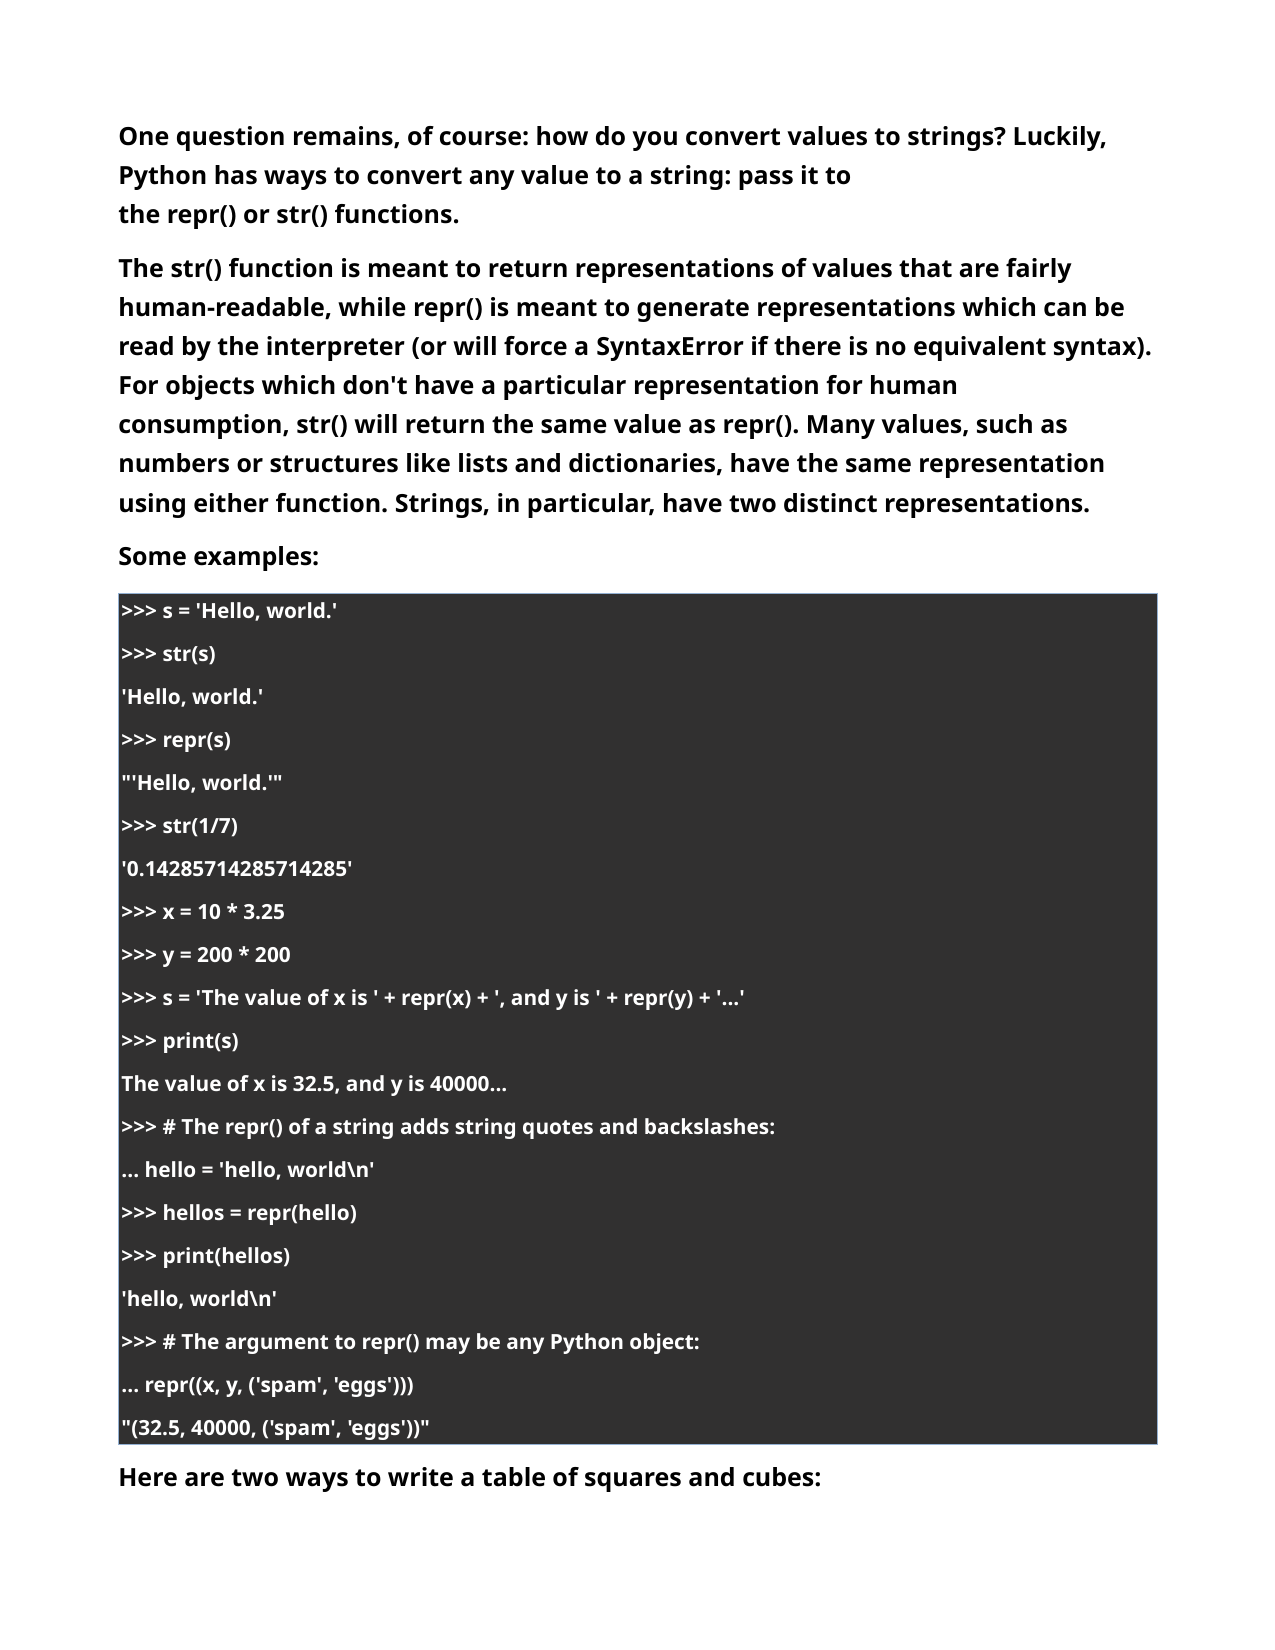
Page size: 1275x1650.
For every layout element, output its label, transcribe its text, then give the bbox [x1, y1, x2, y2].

text >>> str(1/7) [119, 808, 1157, 839]
text >>> s = 'The value of x is ' + repr(x) + ', and y is ' + repr(y) + '...' [119, 980, 1157, 1011]
text >>> s = 'Hello, world.' [119, 594, 1157, 624]
text 'Hello, world.' [119, 679, 1157, 710]
text >>> y = 200 * 200 [119, 937, 1157, 968]
text The str() function is meant to return representations of values that are fairly human-readable, while repr() is meant to generate representations which can be read by the interpreter (or will force a SyntaxError if there is no equivalent syntax). For objects which don't have a particular representation for human consumption, str() will return the same value as repr(). Many values, such as numbers or structures like lists and dictionaries, have the same representation using either function. Strings, in particular, have two distinct representations. [118, 250, 1157, 519]
text ... hello = 'hello, world\n' [119, 1152, 1157, 1183]
text >>> # The argument to repr() may be any Python object: [119, 1324, 1157, 1356]
text >>> str(s) [119, 636, 1157, 667]
text >>> print(s) [119, 1023, 1157, 1054]
text The value of x is 32.5, and y is 40000... [119, 1066, 1157, 1097]
text Here are two ways to write a table of squares and cubes: [118, 1459, 1157, 1493]
text One question remains, of course: how do you convert values to strings? Luckily, Python has ways to convert any value to a string: pass it to the repr() or str() functions. [118, 118, 1157, 231]
text "'Hello, world.'" [119, 765, 1157, 796]
text >>> # The repr() of a string adds string quotes and backslashes: [119, 1109, 1157, 1140]
text >>> repr(s) [119, 722, 1157, 753]
text Some examples: [118, 539, 1157, 573]
text >>> x = 10 * 3.25 [119, 894, 1157, 925]
text 'hello, world\n' [119, 1281, 1157, 1312]
text >>> hellos = repr(hello) [119, 1195, 1157, 1226]
text '0.14285714285714285' [119, 851, 1157, 882]
text "(32.5, 40000, ('spam', 'eggs'))" [119, 1410, 1157, 1444]
text ... repr((x, y, ('spam', 'eggs'))) [119, 1367, 1157, 1398]
text >>> print(hellos) [119, 1238, 1157, 1269]
